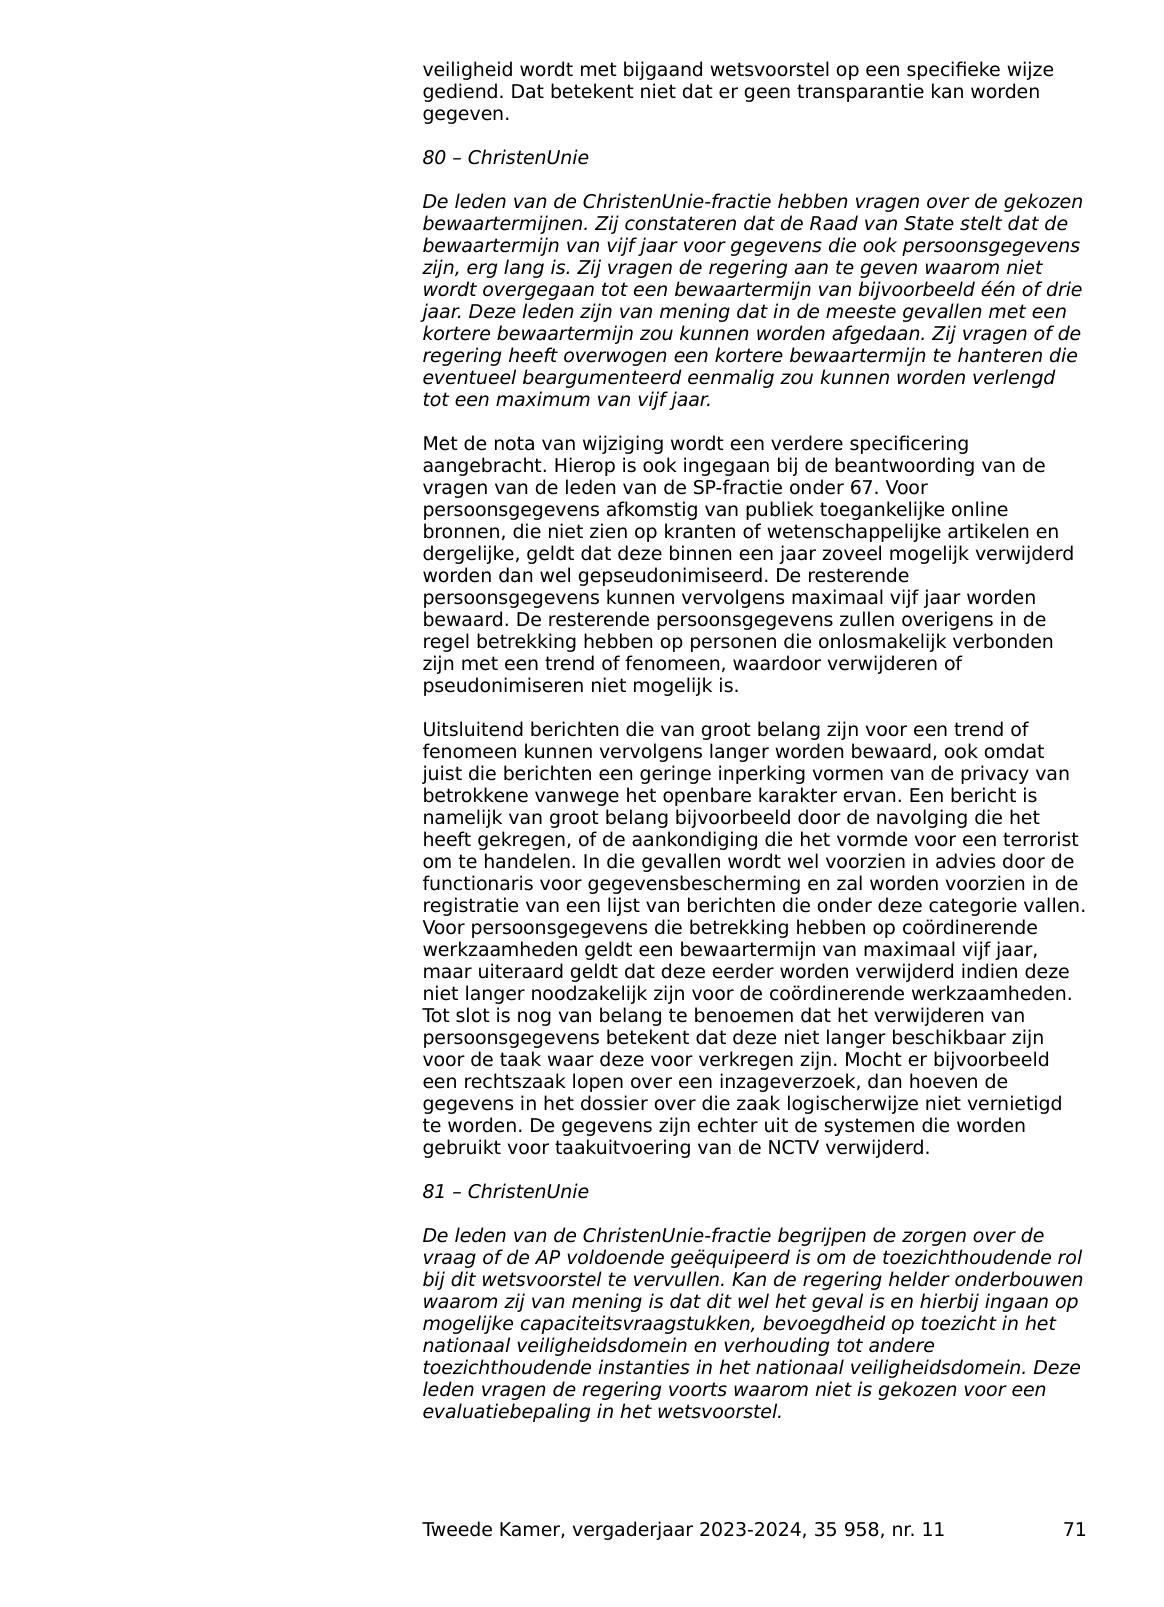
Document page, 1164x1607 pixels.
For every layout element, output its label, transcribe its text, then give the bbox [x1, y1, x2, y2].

subtitle 81 – ChristenUnie [422, 1181, 1087, 1203]
text Met de nota van wijziging wordt een verdere specificering aangebracht. Hierop is ook ingegaan bij de beantwoording van de vragen van de leden van de SP-fractie onder 67. Voor persoonsgegevens afkomstig van publiek toegankelijke online bronnen, die niet zien op kranten of wetenschappelijke artikelen en dergelijke, geldt dat deze binnen een jaar zoveel mogelijk verwijderd worden dan wel gepseudonimiseerd. De resterende persoonsgegevens kunnen vervolgens maximaal vijf jaar worden bewaard. De resterende persoonsgegevens zullen overigens in de regel betrekking hebben op personen die onlosmakelijk verbonden zijn met een trend of fenomeen, waardoor verwijderen of pseudonimiseren niet mogelijk is. [422, 433, 1087, 697]
text De leden van de ChristenUnie-fractie begrijpen de zorgen over de vraag of de AP voldoende geëquipeerd is om de toezichthoudende rol bij dit wetsvoorstel te vervullen. Kan de regering helder onderbouwen waarom zij van mening is dat dit wel het geval is en hierbij ingaan op mogelijke capaciteitsvraagstukken, bevoegdheid op toezicht in het nationaal veiligheidsdomein en verhouding tot andere toezichthoudende instanties in het nationaal veiligheidsdomein. Deze leden vragen de regering voorts waarom niet is gekozen voor een evaluatiebepaling in het wetsvoorstel. [422, 1225, 1087, 1423]
subtitle 80 – ChristenUnie [422, 147, 1087, 169]
text De leden van de ChristenUnie-fractie hebben vragen over de gekozen bewaartermijnen. Zij constateren dat de Raad van State stelt dat de bewaartermijn van vijf jaar voor gegevens die ook persoonsgegevens zijn, erg lang is. Zij vragen de regering aan te geven waarom niet wordt overgegaan tot een bewaartermijn van bijvoorbeeld één of drie jaar. Deze leden zijn van mening dat in de meeste gevallen met een kortere bewaartermijn zou kunnen worden afgedaan. Zij vragen of de regering heeft overwogen een kortere bewaartermijn te hanteren die eventueel beargumenteerd eenmalig zou kunnen worden verlengd tot een maximum van vijf jaar. [422, 191, 1087, 411]
text veiligheid wordt met bijgaand wetsvoorstel op een specifieke wijze gediend. Dat betekent niet dat er geen transparantie kan worden gegeven. [422, 59, 1087, 125]
text Uitsluitend berichten die van groot belang zijn voor een trend of fenomeen kunnen vervolgens langer worden bewaard, ook omdat juist die berichten een geringe inperking vormen van de privacy van betrokkene vanwege het openbare karakter ervan. Een bericht is namelijk van groot belang bijvoorbeeld door de navolging die het heeft gekregen, of de aankondiging die het vormde voor een terrorist om te handelen. In die gevallen wordt wel voorzien in advies door de functionaris voor gegevensbescherming en zal worden voorzien in de registratie van een lijst van berichten die onder deze categorie vallen. Voor persoonsgegevens die betrekking hebben op coördinerende werkzaamheden geldt een bewaartermijn van maximaal vijf jaar, maar uiteraard geldt dat deze eerder worden verwijderd indien deze niet langer noodzakelijk zijn voor de coördinerende werkzaamheden. Tot slot is nog van belang te benoemen dat het verwijderen van persoonsgegevens betekent dat deze niet langer beschikbaar zijn voor de taak waar deze voor verkregen zijn. Mocht er bijvoorbeeld een rechtszaak lopen over een inzageverzoek, dan hoeven de gegevens in het dossier over die zaak logischerwijze niet vernietigd te worden. De gegevens zijn echter uit de systemen die worden gebruikt voor taakuitvoering van de NCTV verwijderd. [422, 719, 1087, 1159]
